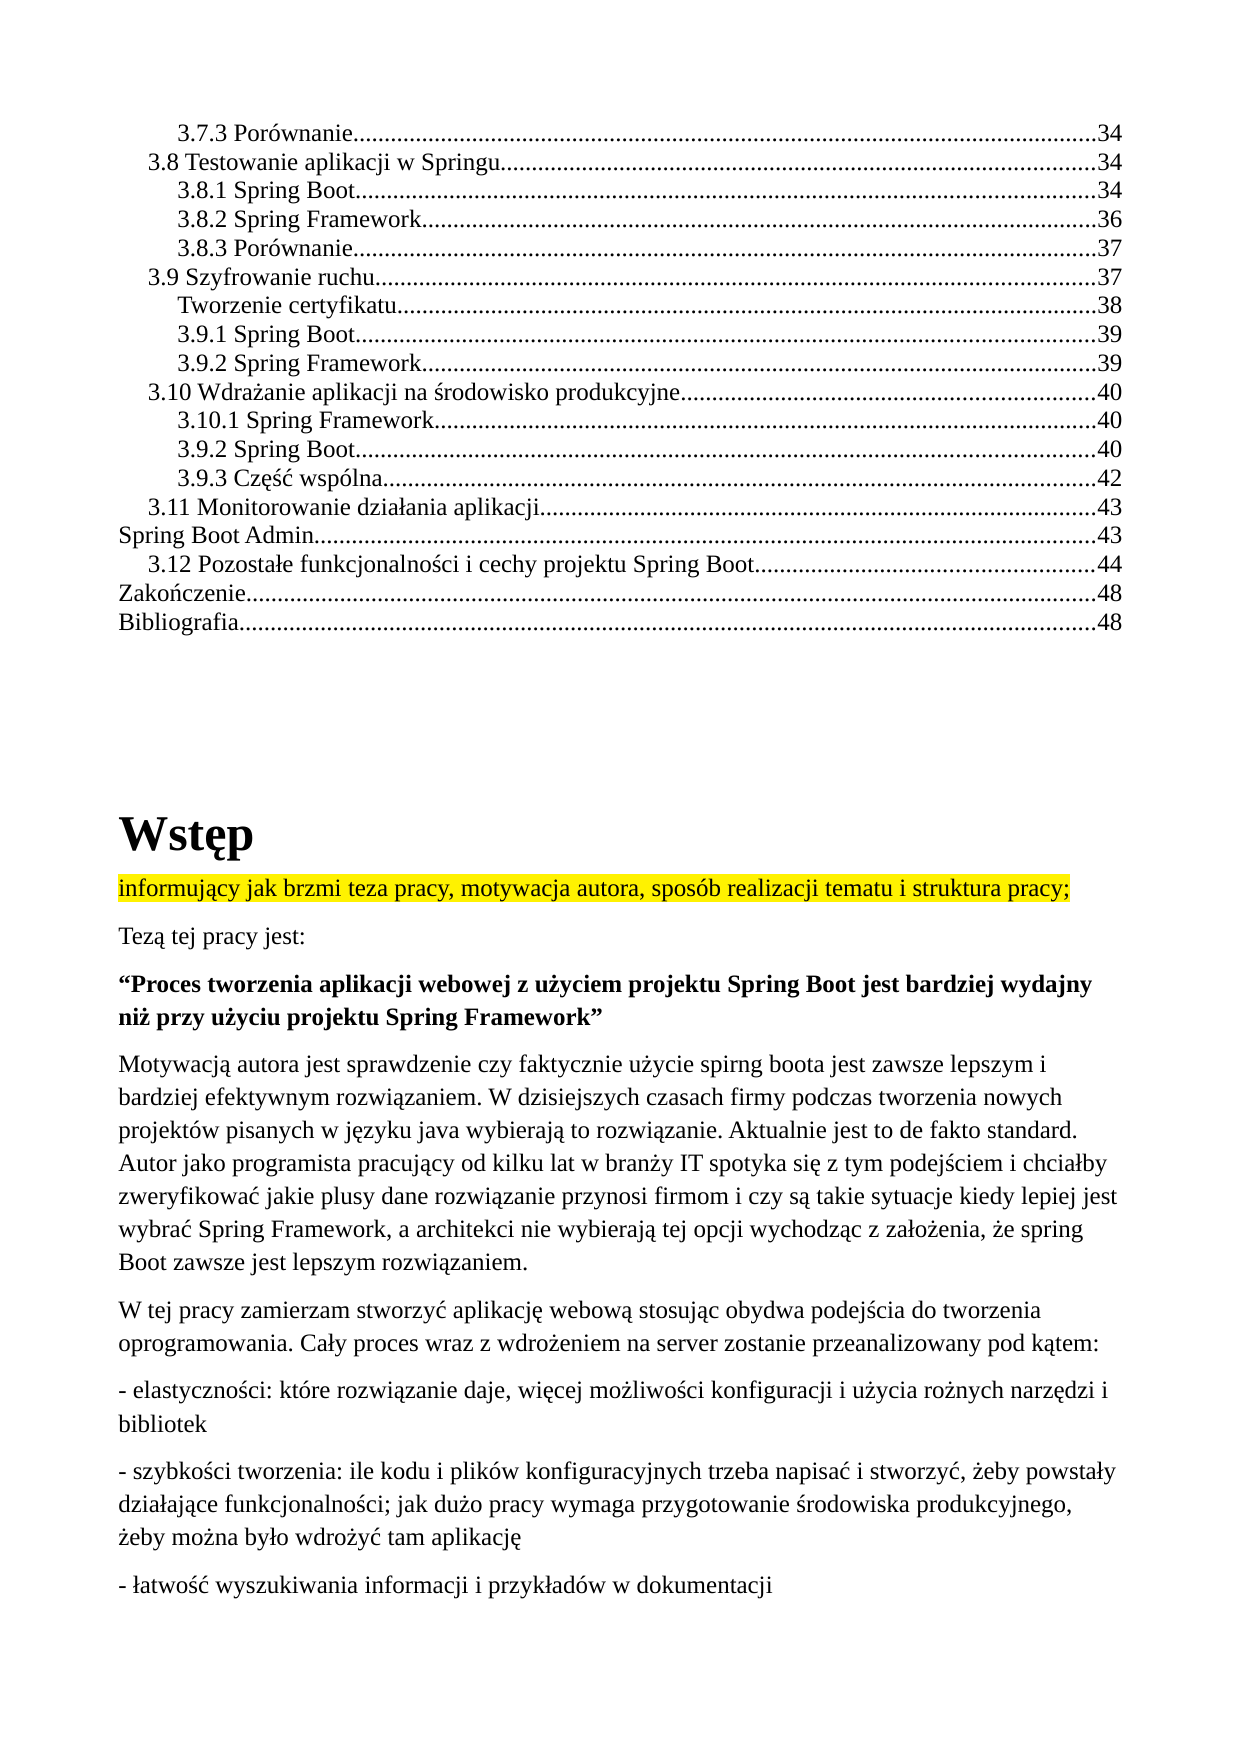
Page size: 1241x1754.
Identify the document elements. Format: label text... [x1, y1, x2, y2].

text 3.8.2 Spring Framework 36 [177, 204, 1122, 233]
text Tezą tej pracy jest: [118, 921, 1122, 950]
text 3.9 Szyfrowanie ruchu 37 [148, 262, 1122, 291]
text W tej pracy zamierzam stworzyć aplikację webową stosując obydwa podejścia do tworzenia oprogramowania. Cały proces wraz z wdrożeniem na server zostanie przeanalizowany pod kątem: [118, 1295, 1122, 1357]
text 3.11 Monitorowanie działania aplikacji 43 [148, 492, 1122, 521]
text - elastyczności: które rozwiązanie daje, więcej możliwości konfiguracji i użycia rożnych narzędzi i bibliotek [118, 1376, 1122, 1437]
text 3.9.2 Spring Framework 39 [177, 348, 1122, 377]
text “Proces tworzenia aplikacji webowej z użyciem projektu Spring Boot jest bardziej wydajny niż przy użyciu projektu Spring Framework” [118, 969, 1122, 1030]
text 3.9.3 Część wspólna 42 [177, 463, 1122, 492]
text 3.8.3 Porównanie 37 [177, 233, 1122, 262]
text 3.9.2 Spring Boot 40 [177, 434, 1122, 463]
text - łatwość wyszukiwania informacji i przykładów w dokumentacji [118, 1570, 1122, 1599]
text 3.8.1 Spring Boot 34 [177, 176, 1122, 204]
text Spring Boot Admin 43 [118, 521, 1122, 549]
text - szybkości tworzenia: ile kodu i plików konfiguracyjnych trzeba napisać i stworzyć, żeby powstały działające funkcjonalności; jak dużo pracy wymaga przygotowanie środowiska produkcyjnego, żeby można było wdrożyć tam aplikację [118, 1456, 1122, 1551]
subtitle Wstęp [118, 803, 1122, 861]
text informujący jak brzmi teza pracy, motywacja autora, sposób realizacji tematu i struktura pracy; [118, 873, 1122, 902]
text 3.7.3 Porównanie 34 [177, 118, 1122, 147]
text 3.9.1 Spring Boot 39 [177, 319, 1122, 348]
text 3.8 Testowanie aplikacji w Springu 34 [148, 147, 1122, 176]
text Motywacją autora jest sprawdzenie czy faktycznie użycie spirng boota jest zawsze lepszym i bardziej efektywnym rozwiązaniem. W dzisiejszych czasach firmy podczas tworzenia nowych projektów pisanych w języku java wybierają to rozwiązanie. Aktualnie jest to de fakto standard. Autor jako programista pracujący od kilku lat w branży IT spotyka się z tym podejściem i chciałby zweryfikować jakie plusy dane rozwiązanie przynosi firmom i czy są takie sytuacje kiedy lepiej jest wybrać Spring Framework, a architekci nie wybierają tej opcji wychodząc z założenia, że spring Boot zawsze jest lepszym rozwiązaniem. [118, 1049, 1122, 1276]
text 3.10.1 Spring Framework 40 [177, 406, 1122, 434]
text 3.12 Pozostałe funkcjonalności i cechy projektu Spring Boot 44 [148, 549, 1122, 578]
text Bibliografia 48 [118, 607, 1122, 636]
text Tworzenie certyfikatu 38 [177, 291, 1122, 319]
text Zakończenie 48 [118, 578, 1122, 607]
text 3.10 Wdrażanie aplikacji na środowisko produkcyjne 40 [148, 377, 1122, 406]
